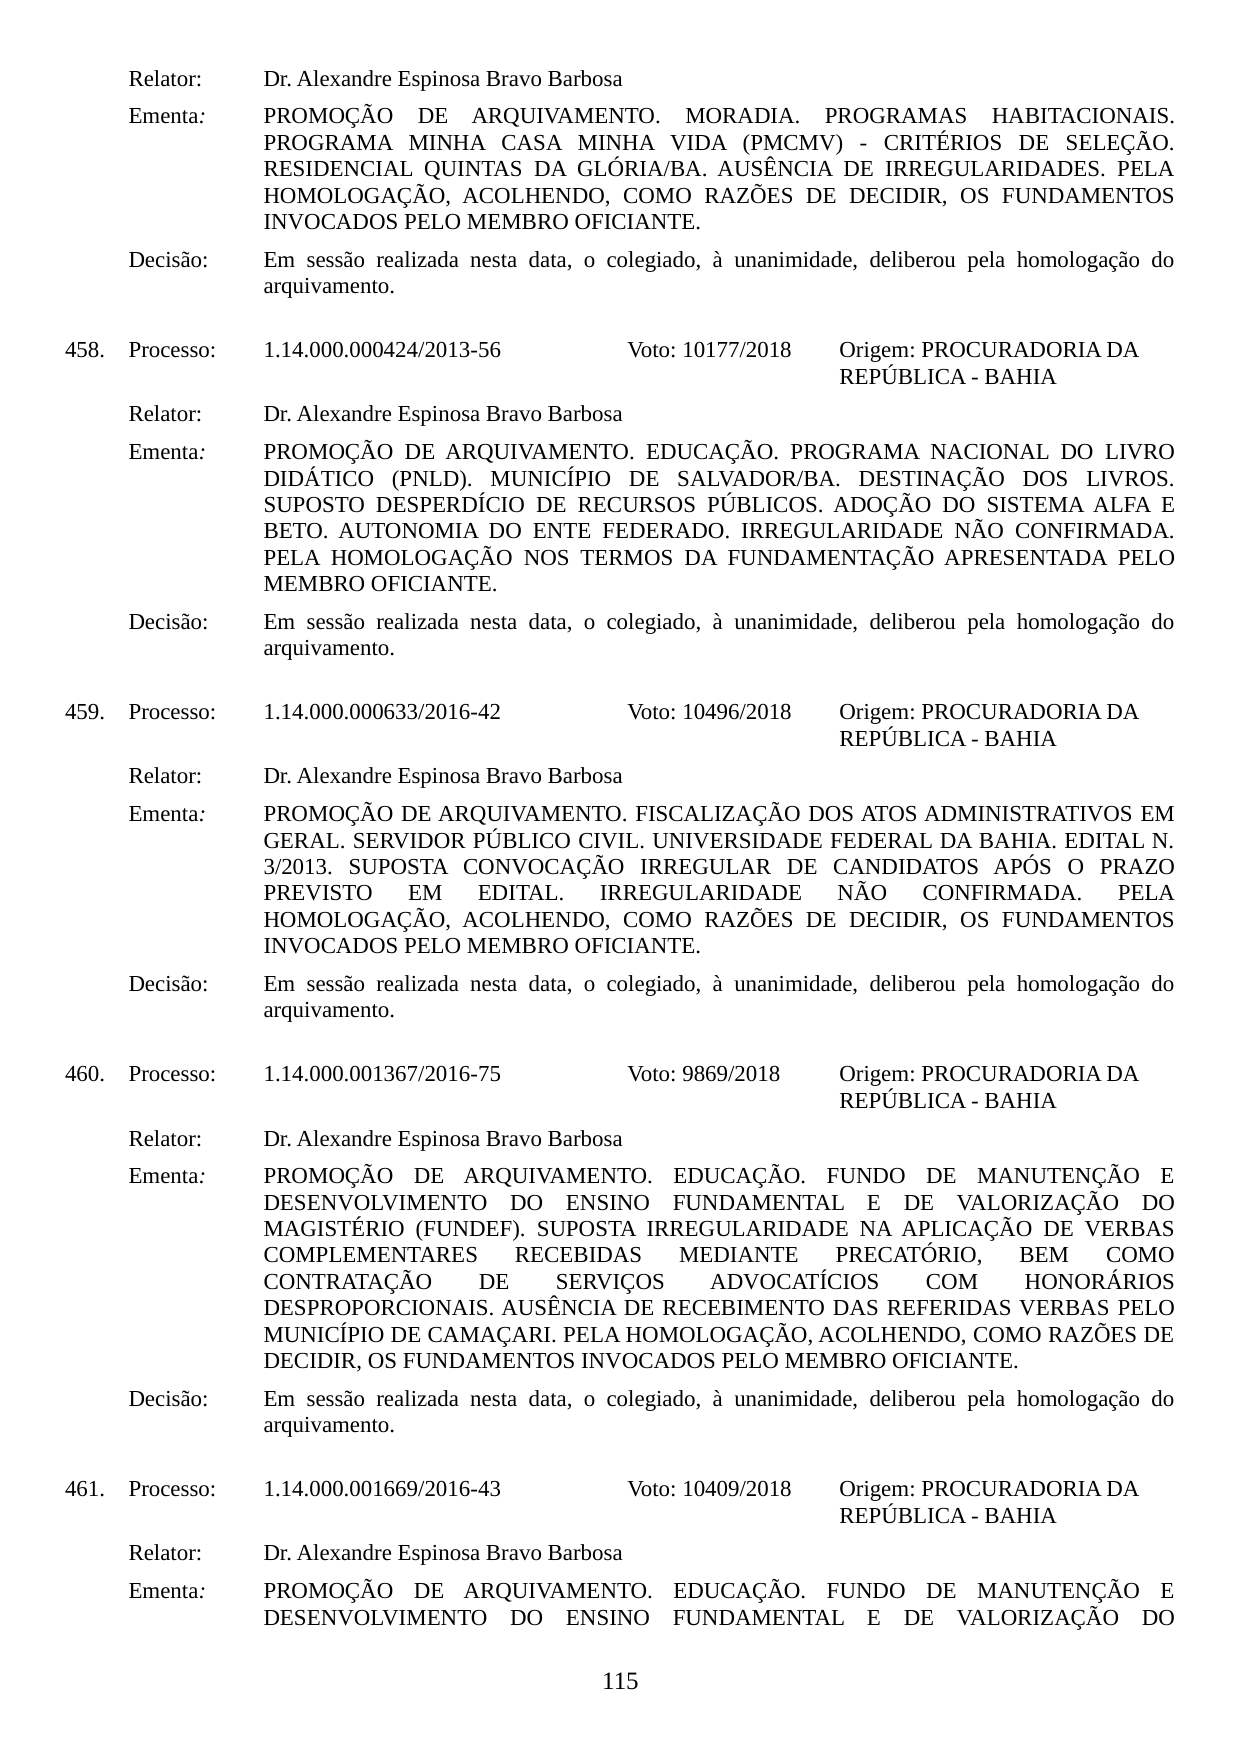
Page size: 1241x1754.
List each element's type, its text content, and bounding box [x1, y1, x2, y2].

table_cell Em sessão realizada nesta data, o colegiado, à unanimidade, deliberou pela homologação do arquivamento. [258, 1379, 1181, 1443]
table_cell Relator: [123, 1534, 257, 1572]
table_cell Em sessão realizada nesta data, o colegiado, à unanimidade, deliberou pela homologação do arquivamento. [258, 602, 1181, 666]
table_header 1.14.000.000424/2013-56 [258, 331, 621, 395]
table_header Voto: 10496/2018 [621, 693, 833, 757]
table_cell Decisão: [123, 964, 257, 1028]
table_header Origem: PROCURADORIA DA REPÚBLICA - BAHIA [834, 331, 1181, 395]
table_cell [59, 1572, 123, 1636]
table_cell Ementa: [123, 1572, 257, 1636]
table_cell Relator: [123, 1119, 257, 1157]
table_cell Dr. Alexandre Espinosa Bravo Barbosa [258, 59, 1181, 97]
table_cell Decisão: [123, 1379, 257, 1443]
table_header 1.14.000.001367/2016-75 [258, 1055, 621, 1119]
table_header Voto: 9869/2018 [621, 1055, 833, 1119]
table_header 461. [59, 1470, 123, 1534]
table_cell Dr. Alexandre Espinosa Bravo Barbosa [258, 757, 1181, 795]
table_header Processo: [123, 1055, 257, 1119]
table_cell PROMOÇÃO DE ARQUIVAMENTO. EDUCAÇÃO. FUNDO DE MANUTENÇÃO E DESENVOLVIMENTO DO ENSINO FUNDAMENTAL E DE VALORIZAÇÃO DO MAGISTÉRIO (FUNDEF). SUPOSTA IRREGULARIDADE NA APLICAÇÃO DE VERBAS COMPLEMENTARES RECEBIDAS MEDIANTE PRECATÓRIO, BEM COMO CONTRATAÇÃO DE SERVIÇOS ADVOCATÍCIOS COM HONORÁRIOS DESPROPORCIONAIS. AUSÊNCIA DE RECEBIMENTO DAS REFERIDAS VERBAS PELO MUNICÍPIO DE CAMAÇARI. PELA HOMOLOGAÇÃO, ACOLHENDO, COMO RAZÕES DE DECIDIR, OS FUNDAMENTOS INVOCADOS PELO MEMBRO OFICIANTE. [258, 1157, 1181, 1379]
table_cell Dr. Alexandre Espinosa Bravo Barbosa [258, 1534, 1181, 1572]
table_header 460. [59, 1055, 123, 1119]
table_cell [59, 97, 123, 240]
table_header Origem: PROCURADORIA DA REPÚBLICA - BAHIA [834, 1470, 1181, 1534]
table_cell Ementa: [123, 97, 257, 240]
table_cell Ementa: [123, 795, 257, 964]
table_header Processo: [123, 693, 257, 757]
table_cell [59, 1119, 123, 1157]
table_header Origem: PROCURADORIA DA REPÚBLICA - BAHIA [834, 1055, 1181, 1119]
table_header Processo: [123, 1470, 257, 1534]
table_cell Em sessão realizada nesta data, o colegiado, à unanimidade, deliberou pela homologação do arquivamento. [258, 964, 1181, 1028]
table_header 458. [59, 331, 123, 395]
table_cell Dr. Alexandre Espinosa Bravo Barbosa [258, 395, 1181, 433]
table_cell [59, 757, 123, 795]
table_cell Decisão: [123, 602, 257, 666]
table_cell [59, 964, 123, 1028]
table_cell Relator: [123, 757, 257, 795]
table_cell Dr. Alexandre Espinosa Bravo Barbosa [258, 1119, 1181, 1157]
table_header 459. [59, 693, 123, 757]
table_header Voto: 10177/2018 [621, 331, 833, 395]
table_cell [59, 602, 123, 666]
table_cell [59, 795, 123, 964]
table_cell PROMOÇÃO DE ARQUIVAMENTO. FISCALIZAÇÃO DOS ATOS ADMINISTRATIVOS EM GERAL. SERVIDOR PÚBLICO CIVIL. UNIVERSIDADE FEDERAL DA BAHIA. EDITAL N. 3/2013. SUPOSTA CONVOCAÇÃO IRREGULAR DE CANDIDATOS APÓS O PRAZO PREVISTO EM EDITAL. IRREGULARIDADE NÃO CONFIRMADA. PELA HOMOLOGAÇÃO, ACOLHENDO, COMO RAZÕES DE DECIDIR, OS FUNDAMENTOS INVOCADOS PELO MEMBRO OFICIANTE. [258, 795, 1181, 964]
table_header 1.14.000.000633/2016-42 [258, 693, 621, 757]
table_cell [59, 59, 123, 97]
table_cell Relator: [123, 59, 257, 97]
table_cell [59, 240, 123, 304]
table_cell [59, 433, 123, 602]
table_cell [59, 395, 123, 433]
table_cell Ementa: [123, 433, 257, 602]
table_cell Ementa: [123, 1157, 257, 1379]
table_header Processo: [123, 331, 257, 395]
table_cell PROMOÇÃO DE ARQUIVAMENTO. EDUCAÇÃO. PROGRAMA NACIONAL DO LIVRO DIDÁTICO (PNLD). MUNICÍPIO DE SALVADOR/BA. DESTINAÇÃO DOS LIVROS. SUPOSTO DESPERDÍCIO DE RECURSOS PÚBLICOS. ADOÇÃO DO SISTEMA ALFA E BETO. AUTONOMIA DO ENTE FEDERADO. IRREGULARIDADE NÃO CONFIRMADA. PELA HOMOLOGAÇÃO NOS TERMOS DA FUNDAMENTAÇÃO APRESENTADA PELO MEMBRO OFICIANTE. [258, 433, 1181, 602]
table_cell Decisão: [123, 240, 257, 304]
table_cell PROMOÇÃO DE ARQUIVAMENTO. MORADIA. PROGRAMAS HABITACIONAIS. PROGRAMA MINHA CASA MINHA VIDA (PMCMV) - CRITÉRIOS DE SELEÇÃO. RESIDENCIAL QUINTAS DA GLÓRIA/BA. AUSÊNCIA DE IRREGULARIDADES. PELA HOMOLOGAÇÃO, ACOLHENDO, COMO RAZÕES DE DECIDIR, OS FUNDAMENTOS INVOCADOS PELO MEMBRO OFICIANTE. [258, 97, 1181, 240]
table_header Origem: PROCURADORIA DA REPÚBLICA - BAHIA [834, 693, 1181, 757]
table_cell Em sessão realizada nesta data, o colegiado, à unanimidade, deliberou pela homologação do arquivamento. [258, 240, 1181, 304]
table_cell Relator: [123, 395, 257, 433]
table_cell [59, 1379, 123, 1443]
table_cell [59, 1534, 123, 1572]
table_header Voto: 10409/2018 [621, 1470, 833, 1534]
table_cell [59, 1157, 123, 1379]
table_cell PROMOÇÃO DE ARQUIVAMENTO. EDUCAÇÃO. FUNDO DE MANUTENÇÃO E DESENVOLVIMENTO DO ENSINO FUNDAMENTAL E DE VALORIZAÇÃO DO [258, 1572, 1181, 1636]
table_header 1.14.000.001669/2016-43 [258, 1470, 621, 1534]
